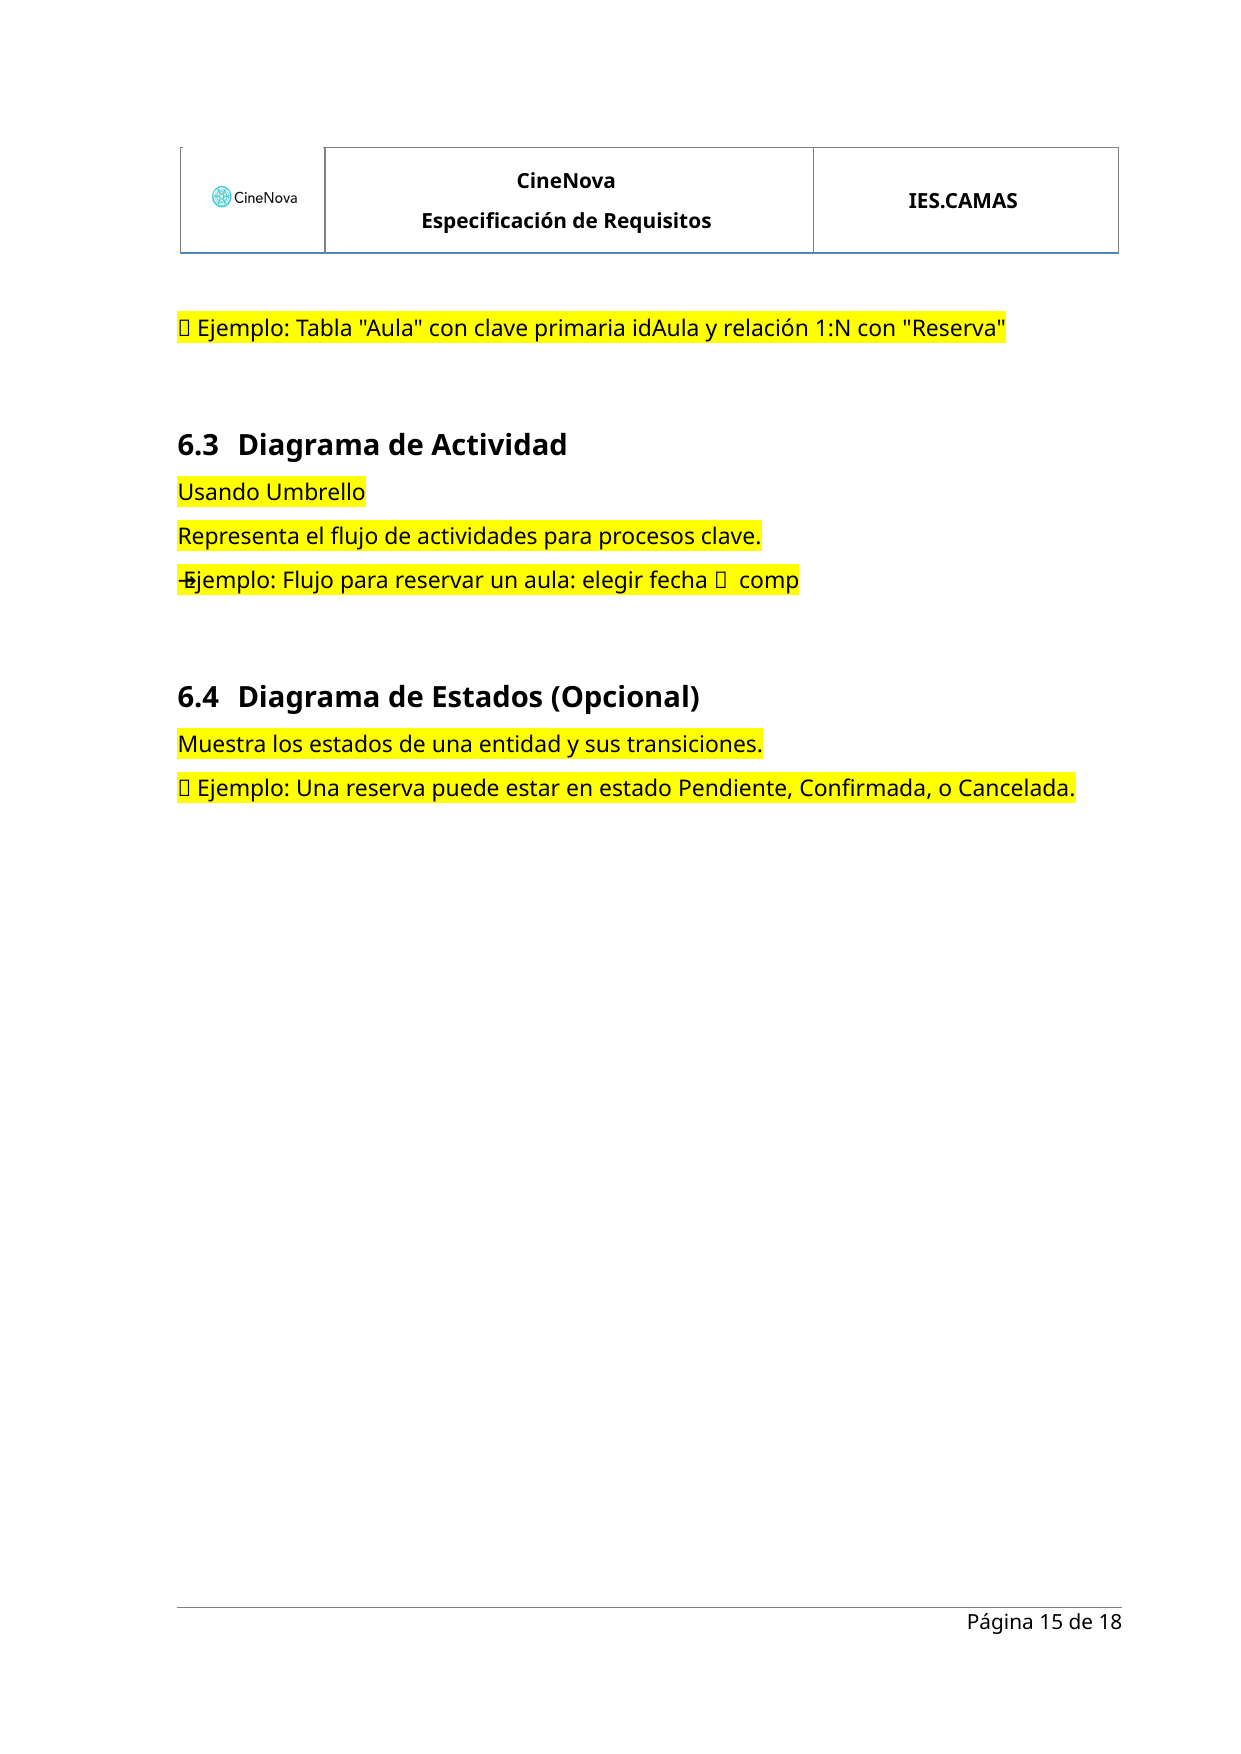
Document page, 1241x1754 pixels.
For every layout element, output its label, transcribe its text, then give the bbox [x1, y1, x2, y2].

text Representa el flujo de actividades para procesos clave. [177, 520, 1122, 551]
subtitle Diagrama de Actividad [177, 424, 1122, 464]
picture [183, 147, 324, 246]
text 🔹 Ejemplo: Tabla "Aula" con clave primaria idAula y relación 1:N con "Reserva" [177, 311, 1122, 343]
text Muestra los estados de una entidad y sus transiciones. [177, 728, 1122, 759]
subtitle Diagrama de Estados (Opcional) [177, 676, 1122, 716]
text 🔹 Ejemplo: Una reserva puede estar en estado Pendiente, Confirmada, o Cancelada. [177, 772, 1122, 803]
text 🔹 Ejemplo: Flujo para reservar un aula: elegir fecha → comp [177, 564, 1122, 595]
text Usando Umbrello [177, 476, 1122, 507]
